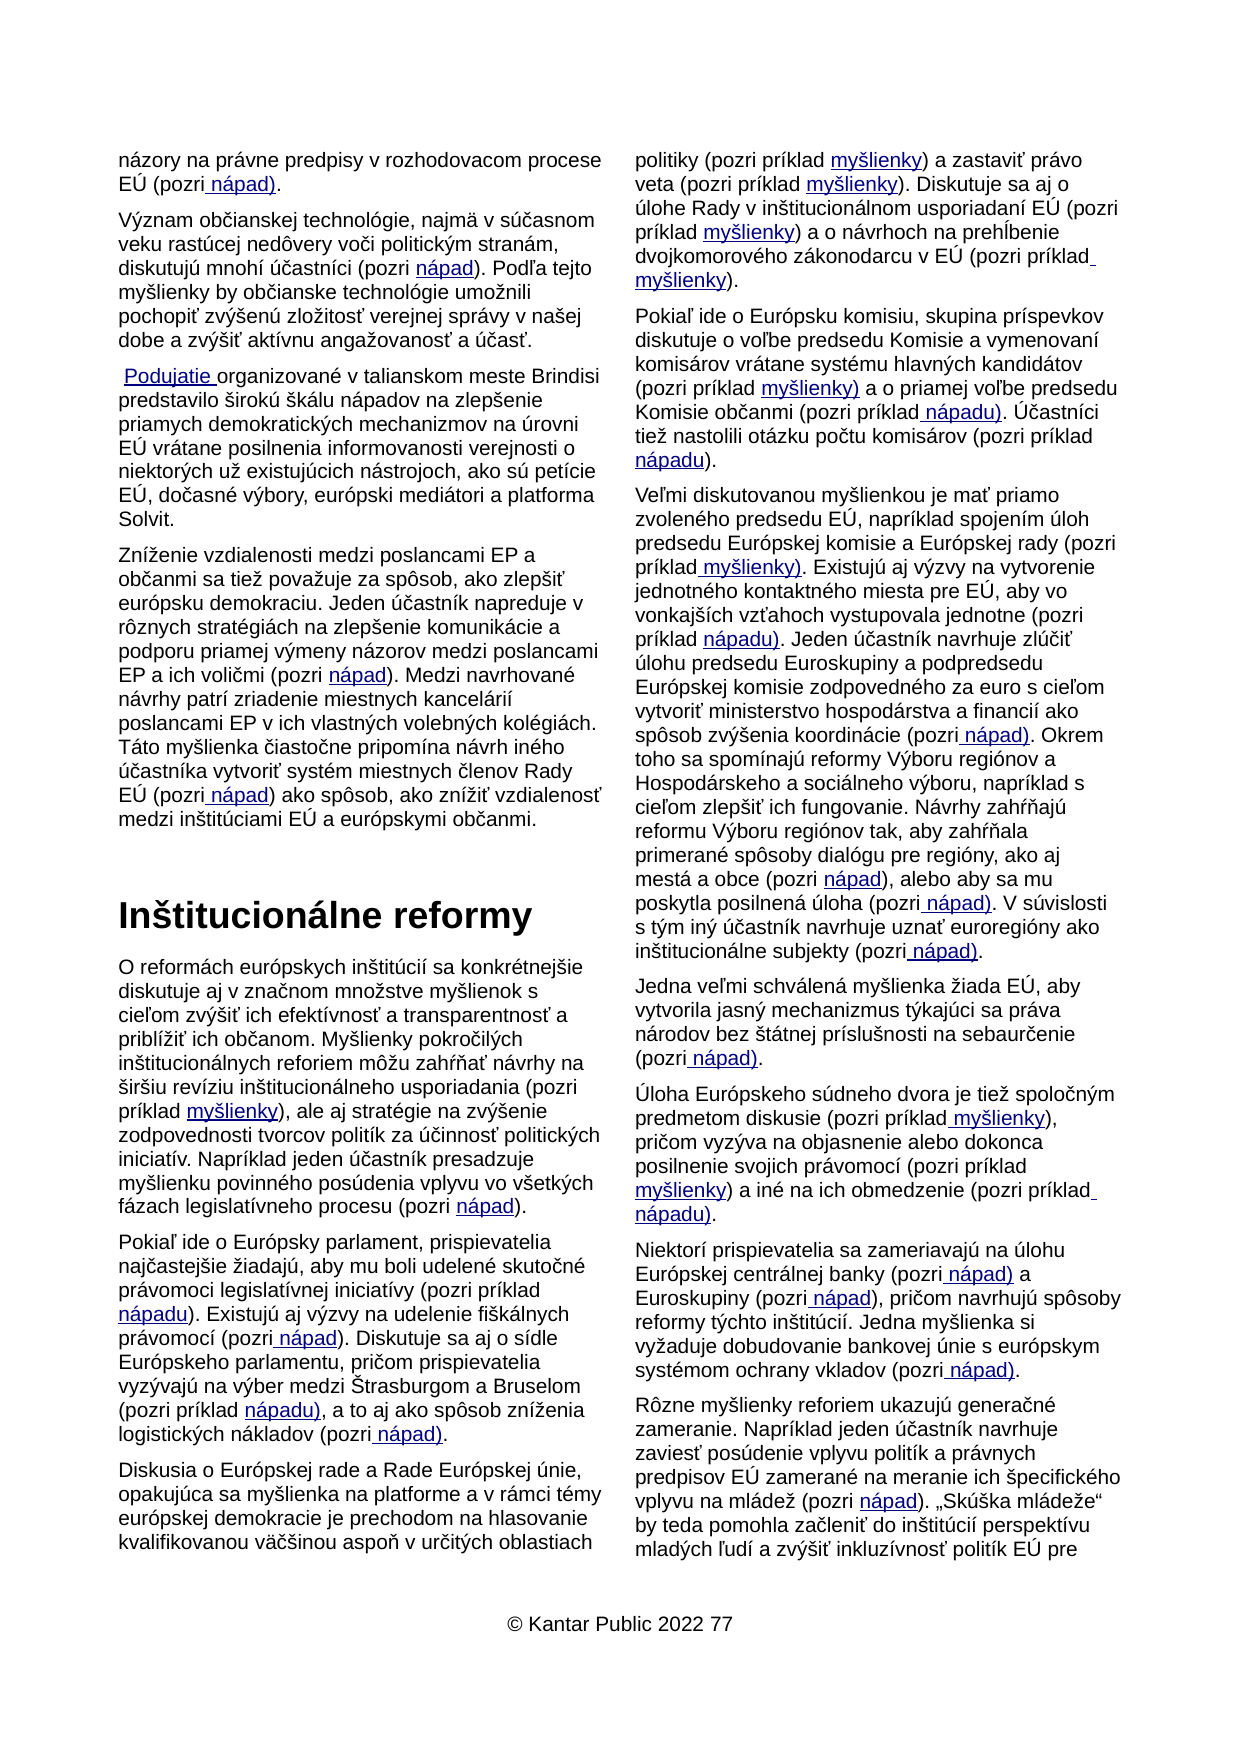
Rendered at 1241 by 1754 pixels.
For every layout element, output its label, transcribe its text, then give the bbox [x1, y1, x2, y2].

text Diskusia o Európskej rade a Rade Európskej únie, opakujúca sa myšlienka na platforme a v rámci témy európskej demokracie je prechodom na hlasovanie kvalifikovanou väčšinou aspoň v určitých oblastiach [118, 1458, 605, 1553]
text Niektorí prispievatelia sa zameriavajú na úlohu Európskej centrálnej banky (pozri nápad) a Euroskupiny (pozri nápad), pričom navrhujú spôsoby reformy týchto inštitúcií. Jedna myšlienka si vyžaduje dobudovanie bankovej únie s európskym systémom ochrany vkladov (pozri nápad). [635, 1238, 1122, 1381]
text politiky (pozri príklad myšlienky) a zastaviť právo veta (pozri príklad myšlienky). Diskutuje sa aj o úlohe Rady v inštitucionálnom usporiadaní EÚ (pozri príklad myšlienky) a o návrhoch na prehĺbenie dvojkomorového zákonodarcu v EÚ (pozri príklad myšlienky). [635, 148, 1122, 292]
text Rôzne myšlienky reforiem ukazujú generačné zameranie. Napríklad jeden účastník navrhuje zaviesť posúdenie vplyvu politík a právnych predpisov EÚ zamerané na meranie ich špecifického vplyvu na mládež (pozri nápad). „Skúška mládeže“ by teda pomohla začleniť do inštitúcií perspektívu mladých ľudí a zvýšiť inkluzívnosť politík EÚ pre [635, 1393, 1122, 1561]
text Veľmi diskutovanou myšlienkou je mať priamo zvoleného predsedu EÚ, napríklad spojením úloh predsedu Európskej komisie a Európskej rady (pozri príklad myšlienky). Existujú aj výzvy na vytvorenie jednotného kontaktného miesta pre EÚ, aby vo vonkajších vzťahoch vystupovala jednotne (pozri príklad nápadu). Jeden účastník navrhuje zlúčiť úlohu predsedu Euroskupiny a podpredsedu Európskej komisie zodpovedného za euro s cieľom vytvoriť ministerstvo hospodárstva a financií ako spôsob zvýšenia koordinácie (pozri nápad). Okrem toho sa spomínajú reformy Výboru regiónov a Hospodárskeho a sociálneho výboru, napríklad s cieľom zlepšiť ich fungovanie. Návrhy zahŕňajú reformu Výboru regiónov tak, aby zahŕňala primerané spôsoby dialógu pre regióny, ako aj mestá a obce (pozri nápad), alebo aby sa mu poskytla posilnená úloha (pozri nápad). V súvislosti s tým iný účastník navrhuje uznať euroregióny ako inštitucionálne subjekty (pozri nápad). [635, 483, 1122, 962]
text Pokiaľ ide o Európsku komisiu, skupina príspevkov diskutuje o voľbe predsedu Komisie a vymenovaní komisárov vrátane systému hlavných kandidátov (pozri príklad myšlienky) a o priamej voľbe predsedu Komisie občanmi (pozri príklad nápadu). Účastníci tiež nastolili otázku počtu komisárov (pozri príklad nápadu). [635, 304, 1122, 471]
text O reformách európskych inštitúcií sa konkrétnejšie diskutuje aj v značnom množstve myšlienok s cieľom zvýšiť ich efektívnosť a transparentnosť a priblížiť ich občanom. Myšlienky pokročilých inštitucionálnych reforiem môžu zahŕňať návrhy na širšiu revíziu inštitucionálneho usporiadania (pozri príklad myšlienky), ale aj stratégie na zvýšenie zodpovednosti tvorcov politík za účinnosť politických iniciatív. Napríklad jeden účastník presadzuje myšlienku povinného posúdenia vplyvu vo všetkých fázach legislatívneho procesu (pozri nápad). [118, 955, 605, 1218]
text Pokiaľ ide o Európsky parlament, prispievatelia najčastejšie žiadajú, aby mu boli udelené skutočné právomoci legislatívnej iniciatívy (pozri príklad nápadu). Existujú aj výzvy na udelenie fiškálnych právomocí (pozri nápad). Diskutuje sa aj o sídle Európskeho parlamentu, pričom prispievatelia vyzývajú na výber medzi Štrasburgom a Bruselom (pozri príklad nápadu), a to aj ako spôsob zníženia logistických nákladov (pozri nápad). [118, 1230, 605, 1446]
subtitle Inštitucionálne reformy [118, 893, 605, 936]
text názory na právne predpisy v rozhodovacom procese EÚ (pozri nápad). [118, 148, 605, 196]
text Jedna veľmi schválená myšlienka žiada EÚ, aby vytvorila jasný mechanizmus týkajúci sa práva národov bez štátnej príslušnosti na sebaurčenie (pozri nápad). [635, 974, 1122, 1070]
text Význam občianskej technológie, najmä v súčasnom veku rastúcej nedôvery voči politickým stranám, diskutujú mnohí účastníci (pozri nápad). Podľa tejto myšlienky by občianske technológie umožnili pochopiť zvýšenú zložitosť verejnej správy v našej dobe a zvýšiť aktívnu angažovanosť a účasť. [118, 208, 605, 352]
text Úloha Európskeho súdneho dvora je tiež spoločným predmetom diskusie (pozri príklad myšlienky), pričom vyzýva na objasnenie alebo dokonca posilnenie svojich právomocí (pozri príklad myšlienky) a iné na ich obmedzenie (pozri príklad nápadu). [635, 1082, 1122, 1226]
text Zníženie vzdialenosti medzi poslancami EP a občanmi sa tiež považuje za spôsob, ako zlepšiť európsku demokraciu. Jeden účastník napreduje v rôznych stratégiách na zlepšenie komunikácie a podporu priamej výmeny názorov medzi poslancami EP a ich voličmi (pozri nápad). Medzi navrhované návrhy patrí zriadenie miestnych kancelárií poslancami EP v ich vlastných volebných kolégiách. Táto myšlienka čiastočne pripomína návrh iného účastníka vytvoriť systém miestnych členov Rady EÚ (pozri nápad) ako spôsob, ako znížiť vzdialenosť medzi inštitúciami EÚ a európskymi občanmi. [118, 543, 605, 831]
text Podujatie organizované v talianskom meste Brindisi predstavilo širokú škálu nápadov na zlepšenie priamych demokratických mechanizmov na úrovni EÚ vrátane posilnenia informovanosti verejnosti o niektorých už existujúcich nástrojoch, ako sú petície EÚ, dočasné výbory, európski mediátori a platforma Solvit. [118, 363, 605, 531]
